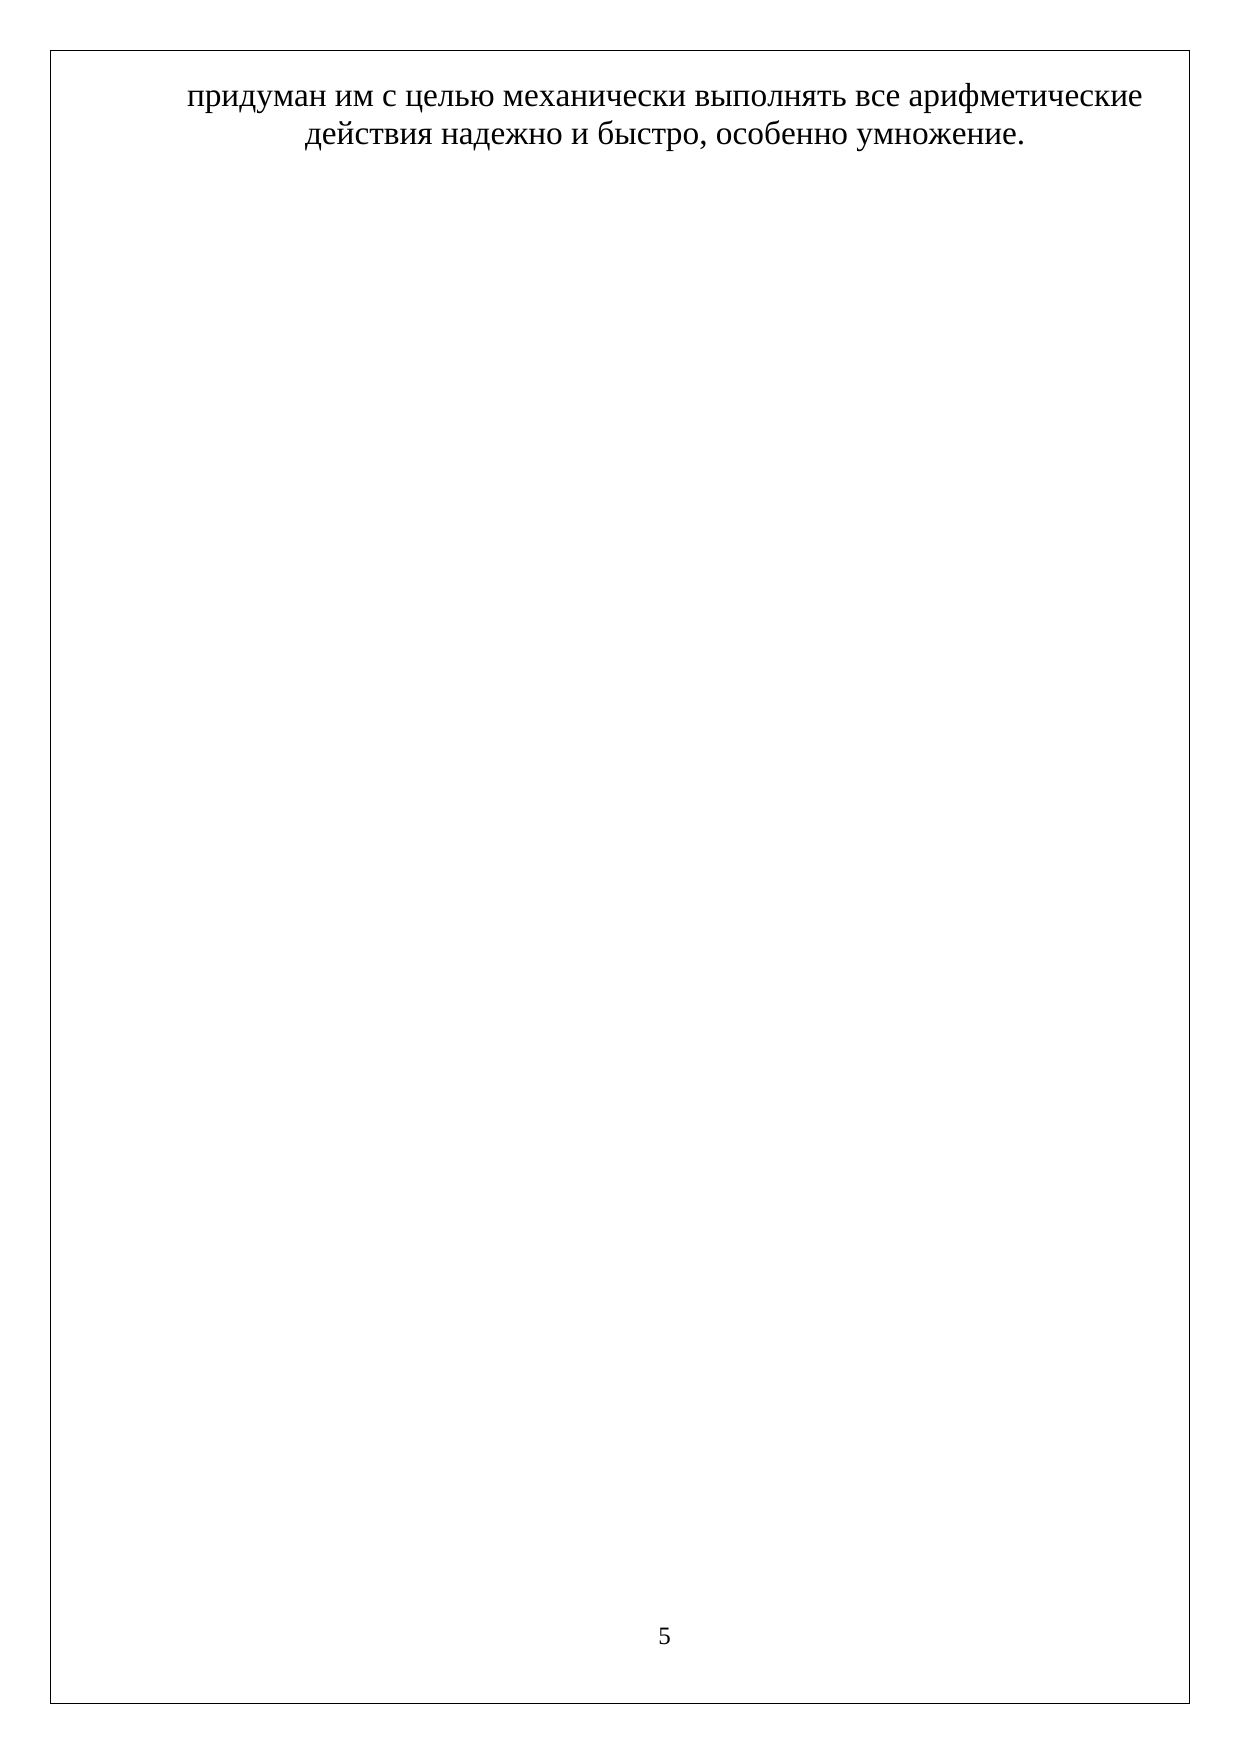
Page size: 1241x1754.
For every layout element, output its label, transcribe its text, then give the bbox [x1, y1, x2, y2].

subtitle придуман им с целью механически выполнять все арифметические действия надежно и быстро, особенно умножение. [179, 75, 1152, 152]
